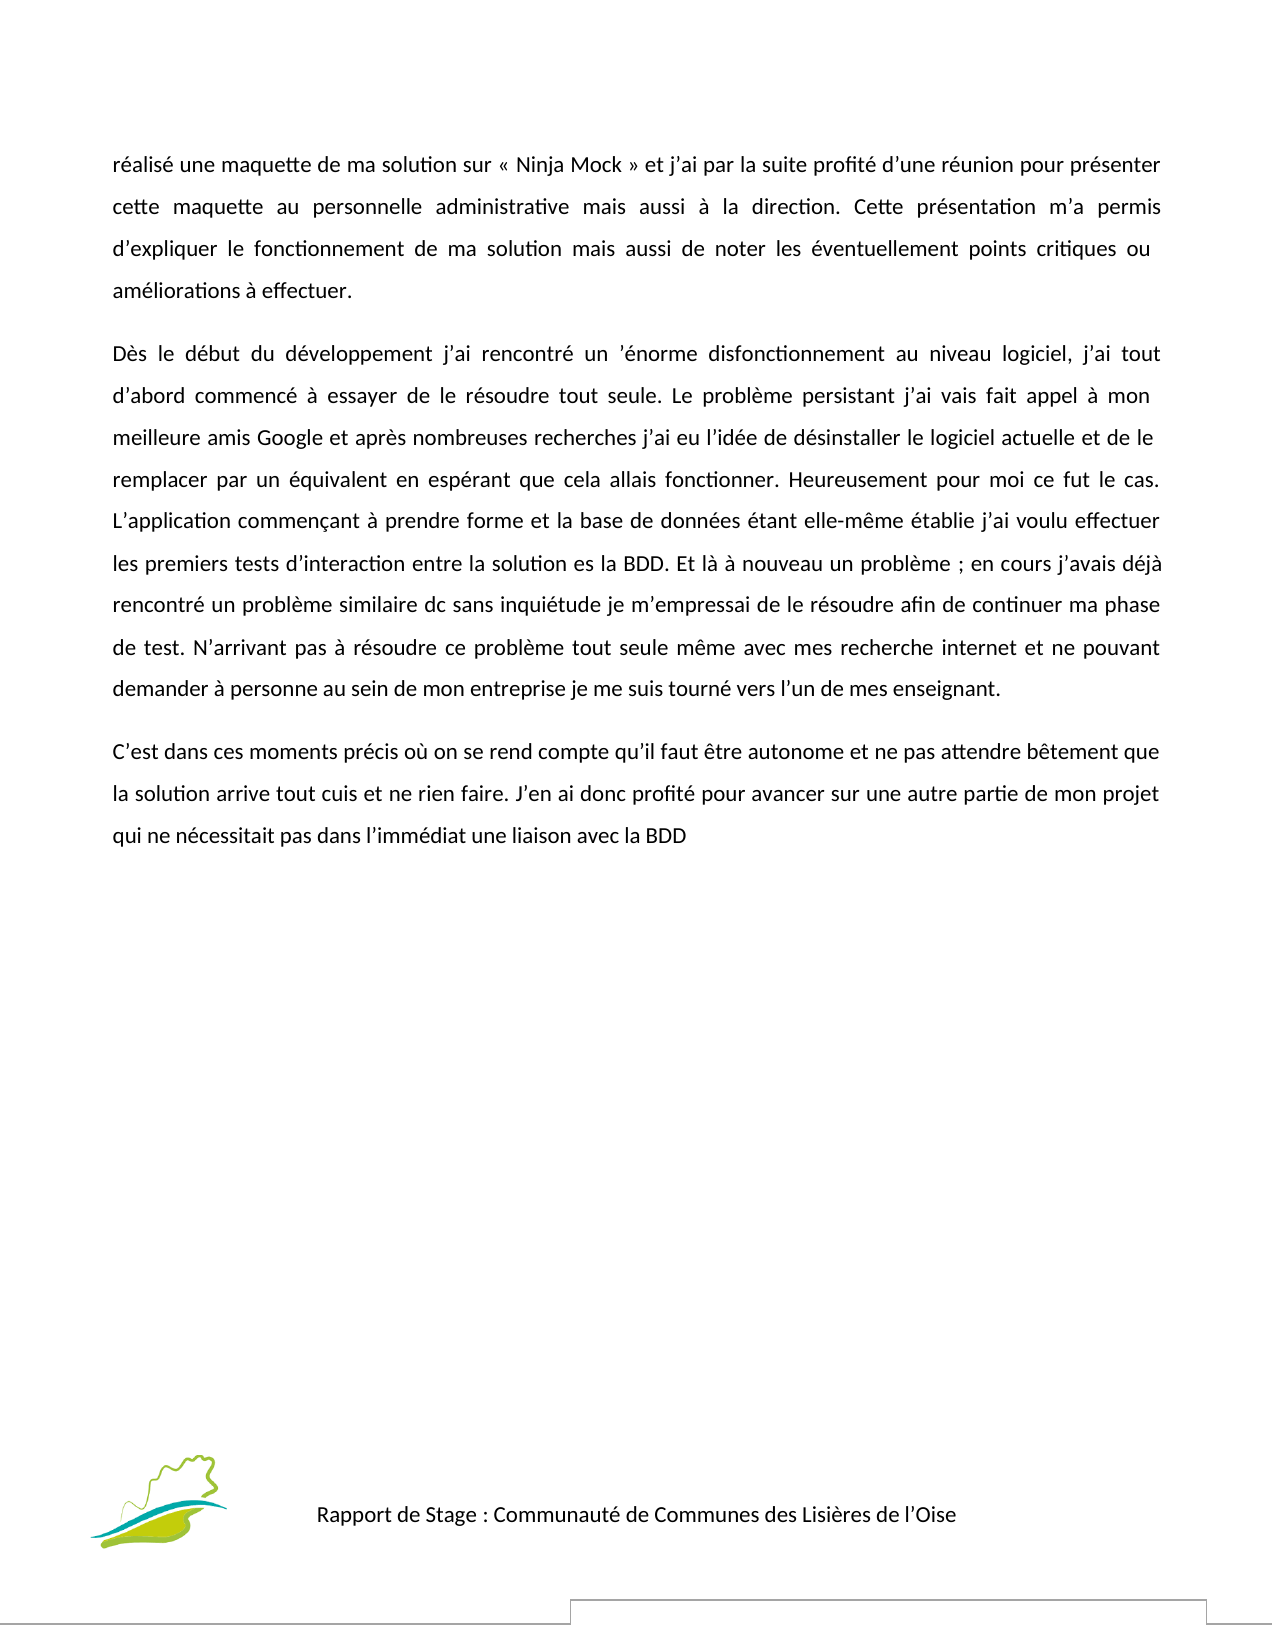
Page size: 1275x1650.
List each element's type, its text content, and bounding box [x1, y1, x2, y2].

text C’est dans ces moments précis où on se rend compte qu’il faut être autonome et ne pas attendre bêtement que la solution arrive tout cuis et ne rien faire. J’en ai donc profité pour avancer sur une autre partie de mon projet qui ne nécessitait pas dans l’immédiat une liaison avec la BDD [112, 737, 1162, 849]
text réalisé une maquette de ma solution sur « Ninja Mock » et j’ai par la suite profité d’une réunion pour présenter cette maquette au personnelle administrative mais aussi à la direction. Cette présentation m’a permis d’expliquer le fonctionnement de ma solution mais aussi de noter les éventuellement points critiques ou améliorations à effectuer. [112, 150, 1162, 304]
text Dès le début du développement j’ai rencontré un ’énorme disfonctionnement au niveau logiciel, j’ai tout d’abord commencé à essayer de le résoudre tout seule. Le problème persistant j’ai vais fait appel à mon meilleure amis Google et après nombreuses recherches j’ai eu l’idée de désinstaller le logiciel actuelle et de le remplacer par un équivalent en espérant que cela allais fonctionner. Heureusement pour moi ce fut le cas. L’application commençant à prendre forme et la base de données étant elle-même établie j’ai voulu effectuer les premiers tests d’interaction entre la solution es la BDD. Et là à nouveau un problème ; en cours j’avais déjà rencontré un problème similaire dc sans inquiétude je m’empressai de le résoudre afin de continuer ma phase de test. N’arrivant pas à résoudre ce problème tout seule même avec mes recherche internet et ne pouvant demander à personne au sein de mon entreprise je me suis tourné vers l’un de mes enseignant. [112, 339, 1162, 703]
